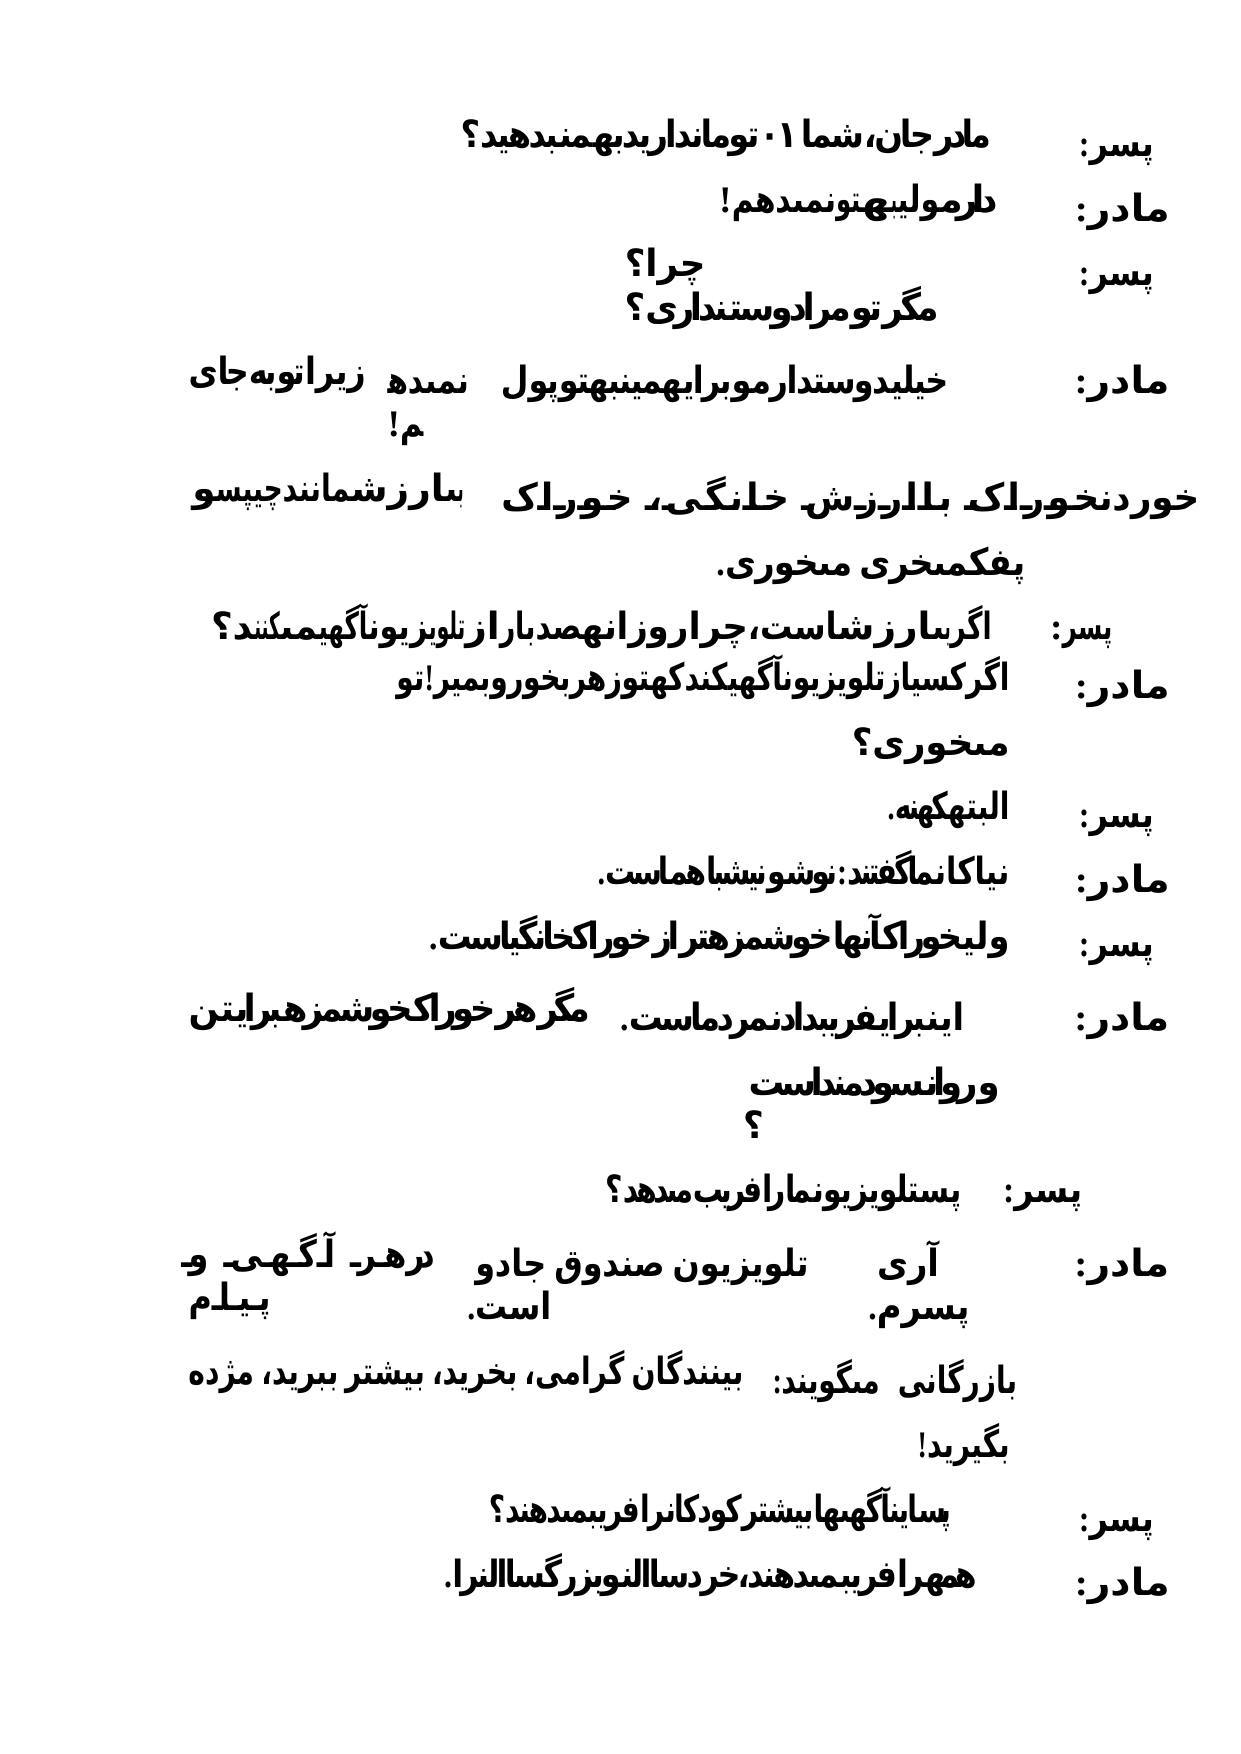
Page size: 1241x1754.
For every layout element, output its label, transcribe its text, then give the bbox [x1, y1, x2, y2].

text پسر: پستلويزيونما را فريب مىدھد؟ [605, 1168, 1201, 1211]
text مادر: [1074, 995, 1201, 1038]
text درھر آگھی و پيام [188, 1233, 448, 1319]
text البتهکهنه. [146, 785, 1009, 828]
text چرا؟مگرتومرادوستنداری؟ [624, 242, 1009, 328]
text خوردنخوراک باارزش خانگی، خوراک [501, 475, 1201, 518]
text دارمولیبهتونمىدھم! [719, 177, 1009, 220]
text مادر: [1074, 359, 1201, 402]
text ولیخوراکآنھاخوشمزهترازخوراکخانگیاست. [146, 914, 1009, 957]
text اگرکسیازتلويزيونآگھیکندکهتوزھربخوروبمير!تو [146, 655, 1009, 698]
text زيراتو به جای [188, 350, 377, 393]
text پسر: [1079, 922, 1201, 965]
text پسر: [1079, 251, 1201, 294]
text مادر: [1074, 1241, 1201, 1284]
text بازرگانی [895, 1358, 1019, 1401]
text بىارزشمانندچيپسو [188, 466, 486, 509]
text تلويزيون صندوق جادو است. [467, 1241, 849, 1328]
text بينندگان گرامی، بخريد، بيشتر ببريد، مژده [188, 1349, 752, 1392]
text نياکانماگفتند:نوشونيشباھماست. [146, 849, 1009, 892]
text مادر: [1075, 1561, 1201, 1604]
text مادر: [1075, 857, 1201, 900]
text مگرھرخوراکخوشمزهبرایتن [188, 986, 609, 1029]
text بگيريد! [900, 1423, 1027, 1466]
text آری پسرم. [868, 1241, 1013, 1328]
text پسر: [1079, 792, 1201, 836]
text مادرجان،شما٠١تومانداريدبهمنبدھيد؟ [461, 112, 1009, 156]
text مىخوری؟ [146, 720, 1009, 763]
text پسر: [1079, 121, 1201, 164]
text مىگويند: [772, 1358, 884, 1401]
text پساينآگھىھابيشترکودکانرافريبمىدھند؟ [436, 1487, 1003, 1531]
text ھمهرافريبمىدھند،خردساالنوبزرگساالنرا. [418, 1552, 1003, 1595]
text وروانسودمنداست؟ [743, 1060, 1013, 1146]
text مادر: [1075, 186, 1201, 229]
text نمىدھم! [387, 359, 490, 445]
text اينبرایفريبدادنمردماست. [620, 995, 1013, 1038]
text پسر: [1079, 1496, 1201, 1539]
text پسر: اگربىارزشاست،چراروزانهصدبارازتلويزيونآگھیمىکنند؟ [211, 604, 1201, 648]
text مادر: [1075, 663, 1201, 706]
text خيلیدوستدارموبرایھمينبهتوپول [501, 359, 1013, 402]
text پفکمىخری مىخوری. [717, 540, 1201, 583]
